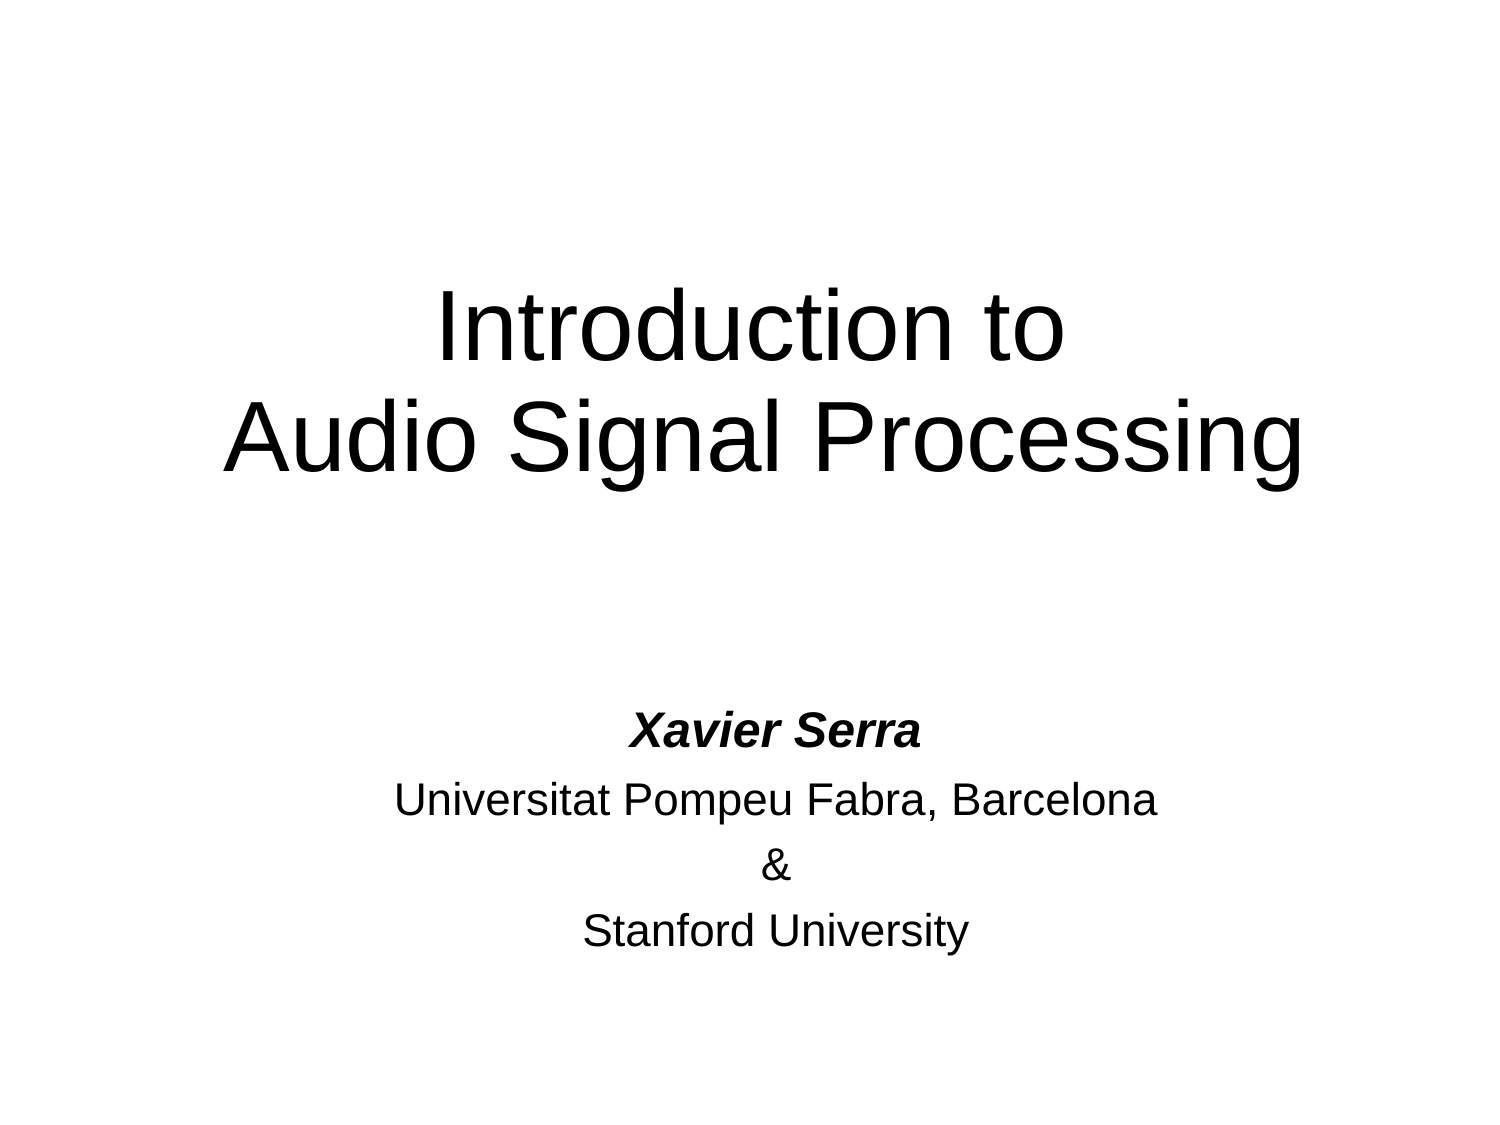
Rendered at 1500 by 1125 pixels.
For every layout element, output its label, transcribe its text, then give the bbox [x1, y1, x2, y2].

text_box Xavier Serra Universitat Pompeu Fabra, Barcelona & Stanford University [319, 694, 1233, 980]
title Introduction to Audio Signal Processing [75, 191, 1456, 571]
